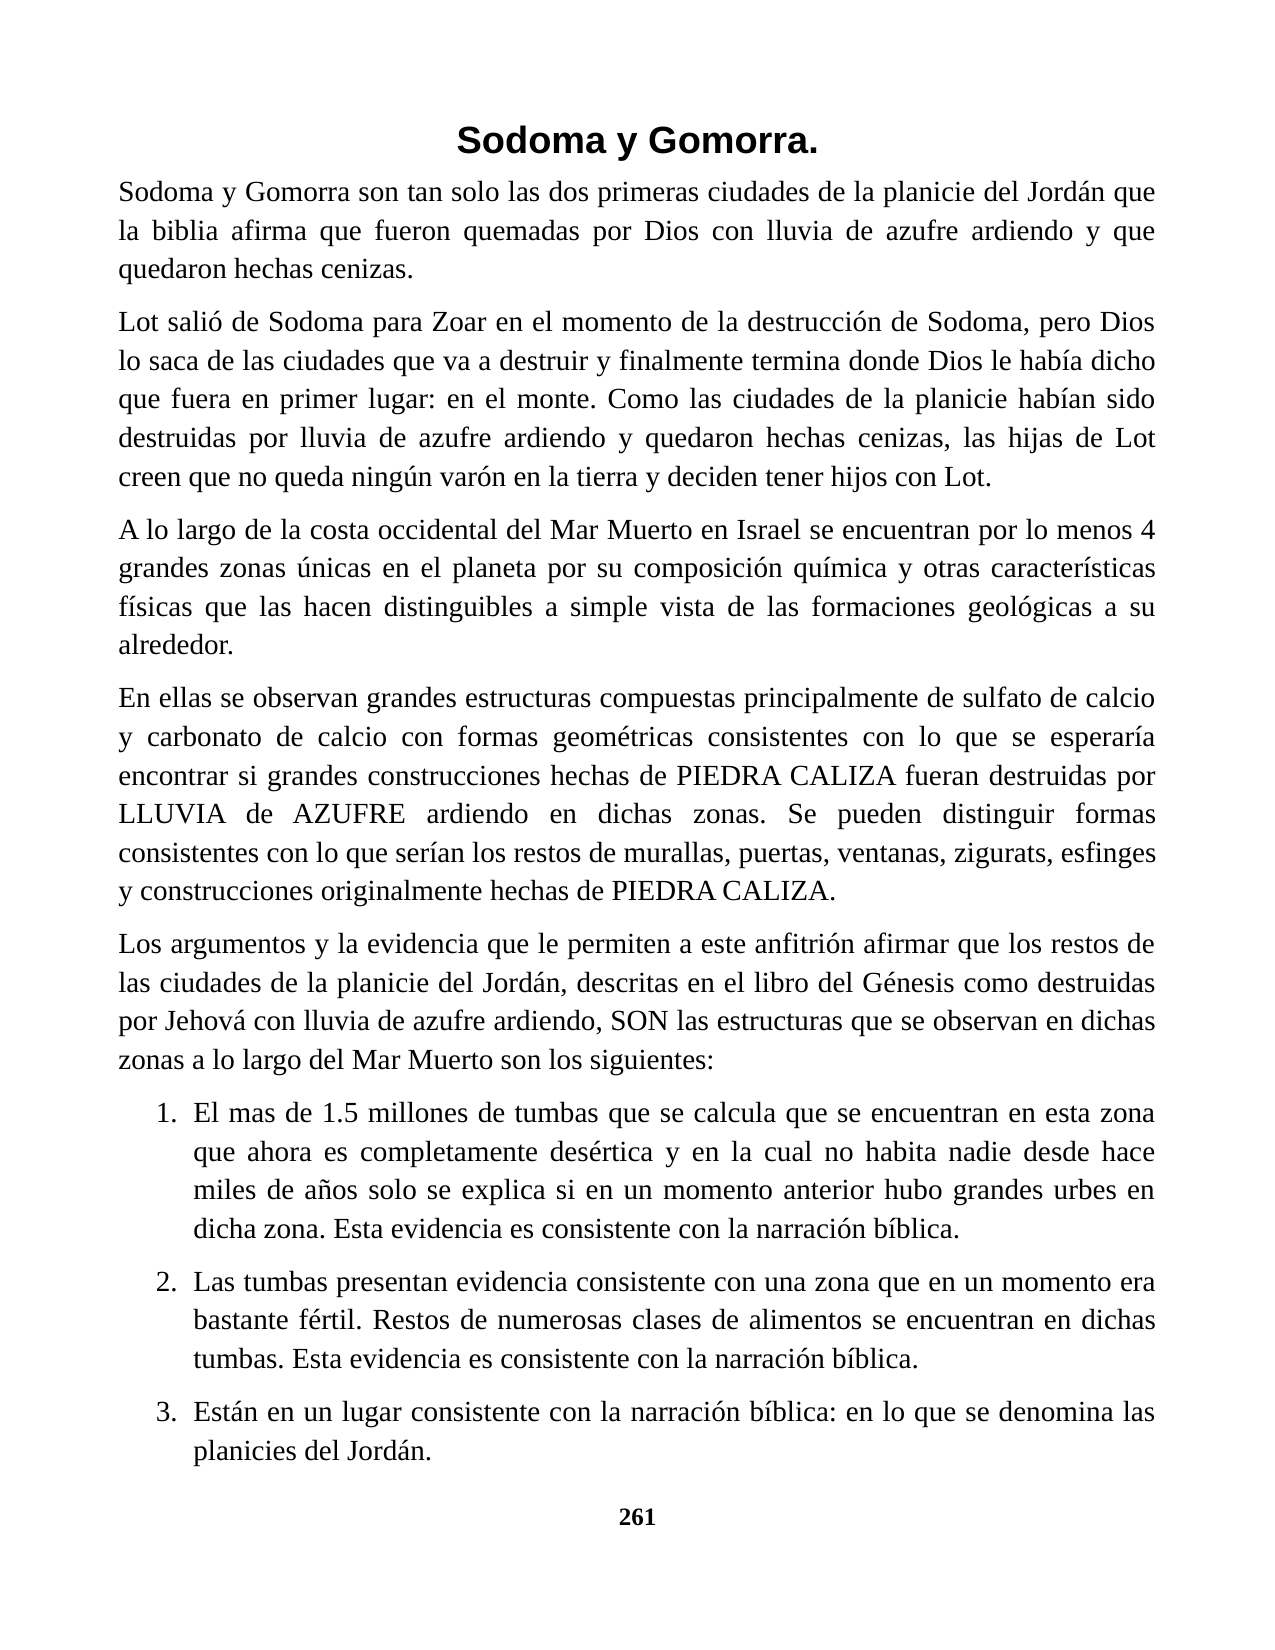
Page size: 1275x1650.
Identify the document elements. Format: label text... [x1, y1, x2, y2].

text Lot salió de Sodoma para Zoar en el momento de la destrucción de Sodoma, pero Dios lo saca de las ciudades que va a destruir y finalmente termina donde Dios le había dicho que fuera en primer lugar: en el monte. Como las ciudades de la planicie habían sido destruidas por lluvia de azufre ardiendo y quedaron hechas cenizas, las hijas de Lot creen que no queda ningún varón en la tierra y deciden tener hijos con Lot. [118, 304, 1157, 492]
list El mas de 1.5 millones de tumbas que se calcula que se encuentran en esta zona que ahora es completamente desértica y en la cual no habita nadie desde hace miles de años solo se explica si en un momento anterior hubo grandes urbes en dicha zona. Esta evidencia es consistente con la narración bíblica. [156, 1095, 1157, 1244]
list Las tumbas presentan evidencia consistente con una zona que en un momento era bastante fértil. Restos de numerosas clases de alimentos se encuentran en dichas tumbas. Esta evidencia es consistente con la narración bíblica. [156, 1264, 1157, 1374]
subtitle Sodoma y Gomorra. [118, 118, 1157, 162]
text En ellas se observan grandes estructuras compuestas principalmente de sulfato de calcio y carbonato de calcio con formas geométricas consistentes con lo que se esperaría encontrar si grandes construcciones hechas de PIEDRA CALIZA fueran destruidas por LLUVIA de AZUFRE ardiendo en dichas zonas. Se pueden distinguir formas consistentes con lo que serían los restos de murallas, puertas, ventanas, zigurats, esfinges y construcciones originalmente hechas de PIEDRA CALIZA. [118, 681, 1157, 907]
text A lo largo de la costa occidental del Mar Muerto en Israel se encuentran por lo menos 4 grandes zonas únicas en el planeta por su composición química y otras características físicas que las hacen distinguibles a simple vista de las formaciones geológicas a su alrededor. [118, 512, 1157, 661]
list Están en un lugar consistente con la narración bíblica: en lo que se denomina las planicies del Jordán. [156, 1394, 1157, 1466]
text Sodoma y Gomorra son tan solo las dos primeras ciudades de la planicie del Jordán que la biblia afirma que fueron quemadas por Dios con lluvia de azufre ardiendo y que quedaron hechas cenizas. [118, 174, 1157, 285]
text Los argumentos y la evidencia que le permiten a este anfitrión afirmar que los restos de las ciudades de la planicie del Jordán, descritas en el libro del Génesis como destruidas por Jehová con lluvia de azufre ardiendo, SON las estructuras que se observan en dichas zonas a lo largo del Mar Muerto son los siguientes: [118, 926, 1157, 1076]
